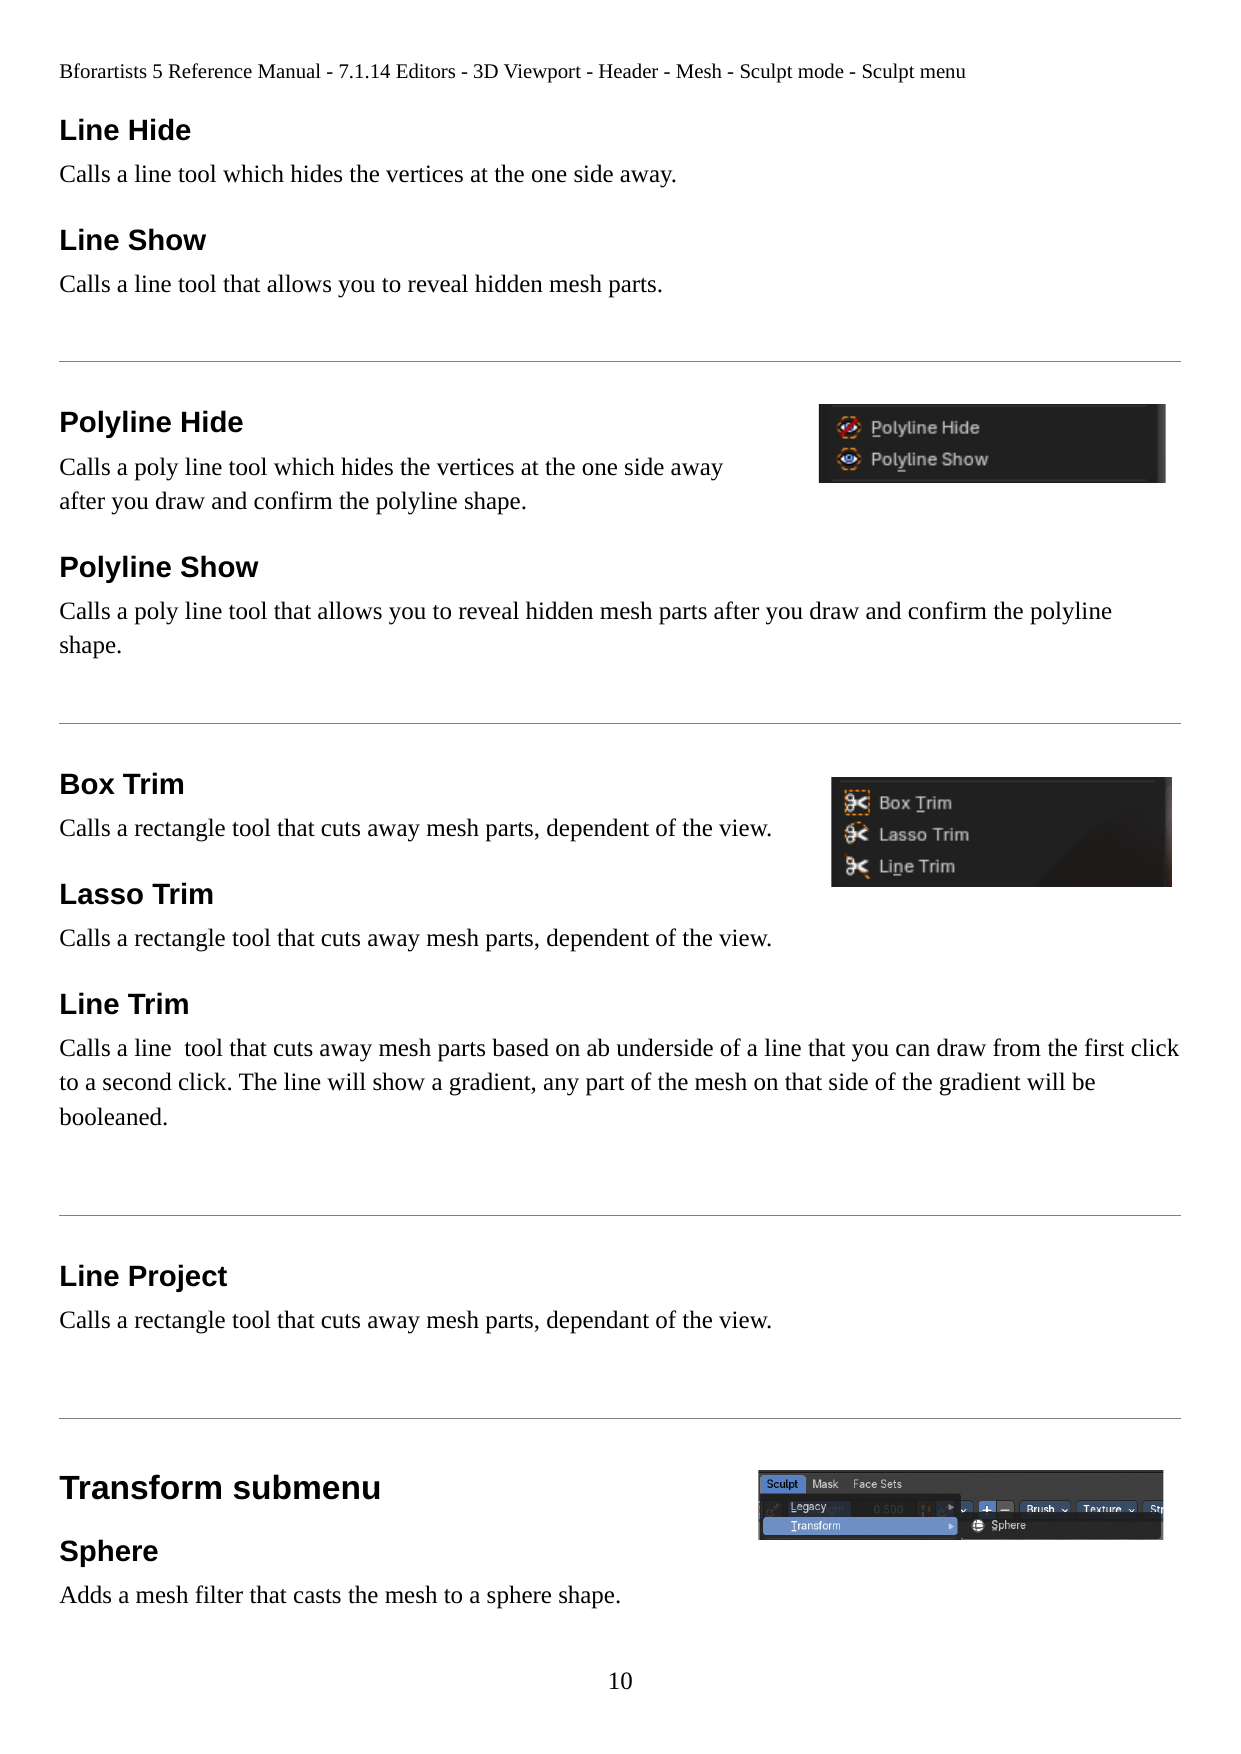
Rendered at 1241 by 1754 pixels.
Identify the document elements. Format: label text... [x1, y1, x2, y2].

picture [831, 777, 1172, 887]
text Adds a mesh filter that casts the mesh to a sphere shape. [59, 1580, 1181, 1609]
subtitle Lasso Trim [59, 877, 1181, 911]
subtitle [1166, 405, 1181, 439]
subtitle Sphere [59, 1534, 1181, 1568]
text Calls a poly line tool that allows you to reveal hidden mesh parts after you draw and confirm the polyline shape. [59, 596, 1181, 659]
text Calls a rectangle tool that cuts away mesh parts, dependent of the view. [59, 923, 1181, 952]
text Calls a line tool that cuts away mesh parts based on ab underside of a line that you can draw from the first click to a second click. The line will show a gradient, any part of the mesh on that side of the gradient will be booleaned. [59, 1033, 1181, 1131]
subtitle Transform submenu [59, 1468, 1181, 1507]
text Calls a rectangle tool that cuts away mesh parts, dependant of the view. [59, 1305, 1181, 1334]
subtitle Line Trim [59, 987, 1181, 1021]
subtitle Polyline Show [59, 550, 1181, 583]
text Calls a line tool that allows you to reveal hidden mesh parts. [59, 269, 1181, 297]
subtitle Line Show [59, 222, 1181, 256]
text Calls a line tool which hides the vertices at the one side away. [59, 159, 1181, 188]
picture [818, 404, 1166, 483]
text Calls a rectangle tool that cuts away mesh parts, dependent of the view. [59, 813, 831, 842]
subtitle Line Project [59, 1259, 1181, 1293]
subtitle Line Hide [59, 113, 1181, 146]
subtitle Box Trim [59, 767, 1181, 801]
picture [758, 1470, 1164, 1540]
text Calls a poly line tool which hides the vertices at the one side away after you draw and confirm the polyline shape. [59, 452, 1181, 515]
subtitle Polyline Hide [59, 405, 818, 439]
